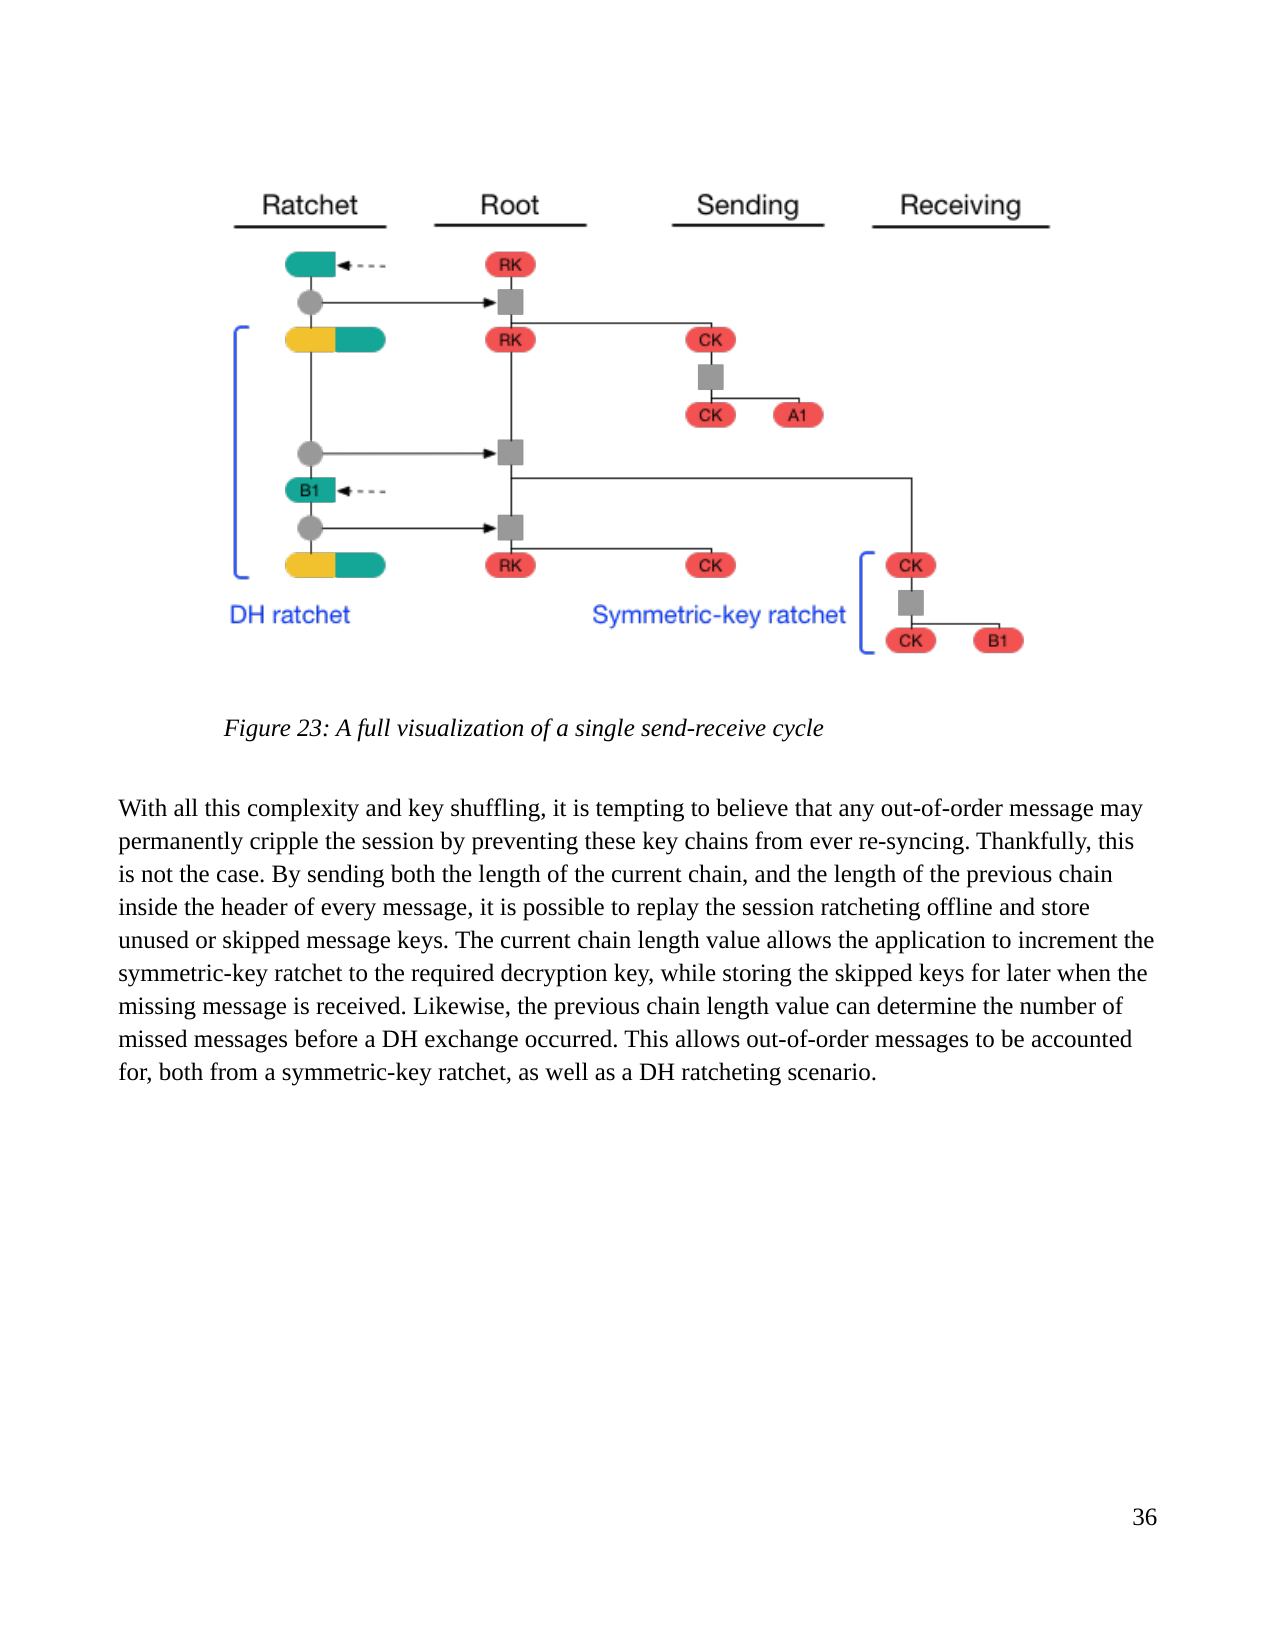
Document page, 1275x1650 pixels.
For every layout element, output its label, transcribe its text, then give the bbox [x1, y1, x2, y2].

picture [223, 130, 1052, 708]
text Figure 23: A full visualization of a single send-receive cycle [223, 708, 1052, 741]
text With all this complexity and key shuffling, it is tempting to believe that any out-of-order message may permanently cripple the session by preventing these key chains from ever re-syncing. Thankfully, this is not the case. By sending both the length of the current chain, and the length of the previous chain inside the header of every message, it is possible to replay the session ratcheting offline and store unused or skipped message keys. The current chain length value allows the application to increment the symmetric-key ratchet to the required decryption key, while storing the skipped keys for later when the missing message is received. Likewise, the previous chain length value can determine the number of missed messages before a DH exchange occurred. This allows out-of-order messages to be accounted for, both from a symmetric-key ratchet, as well as a DH ratcheting scenario. [118, 793, 1157, 1086]
